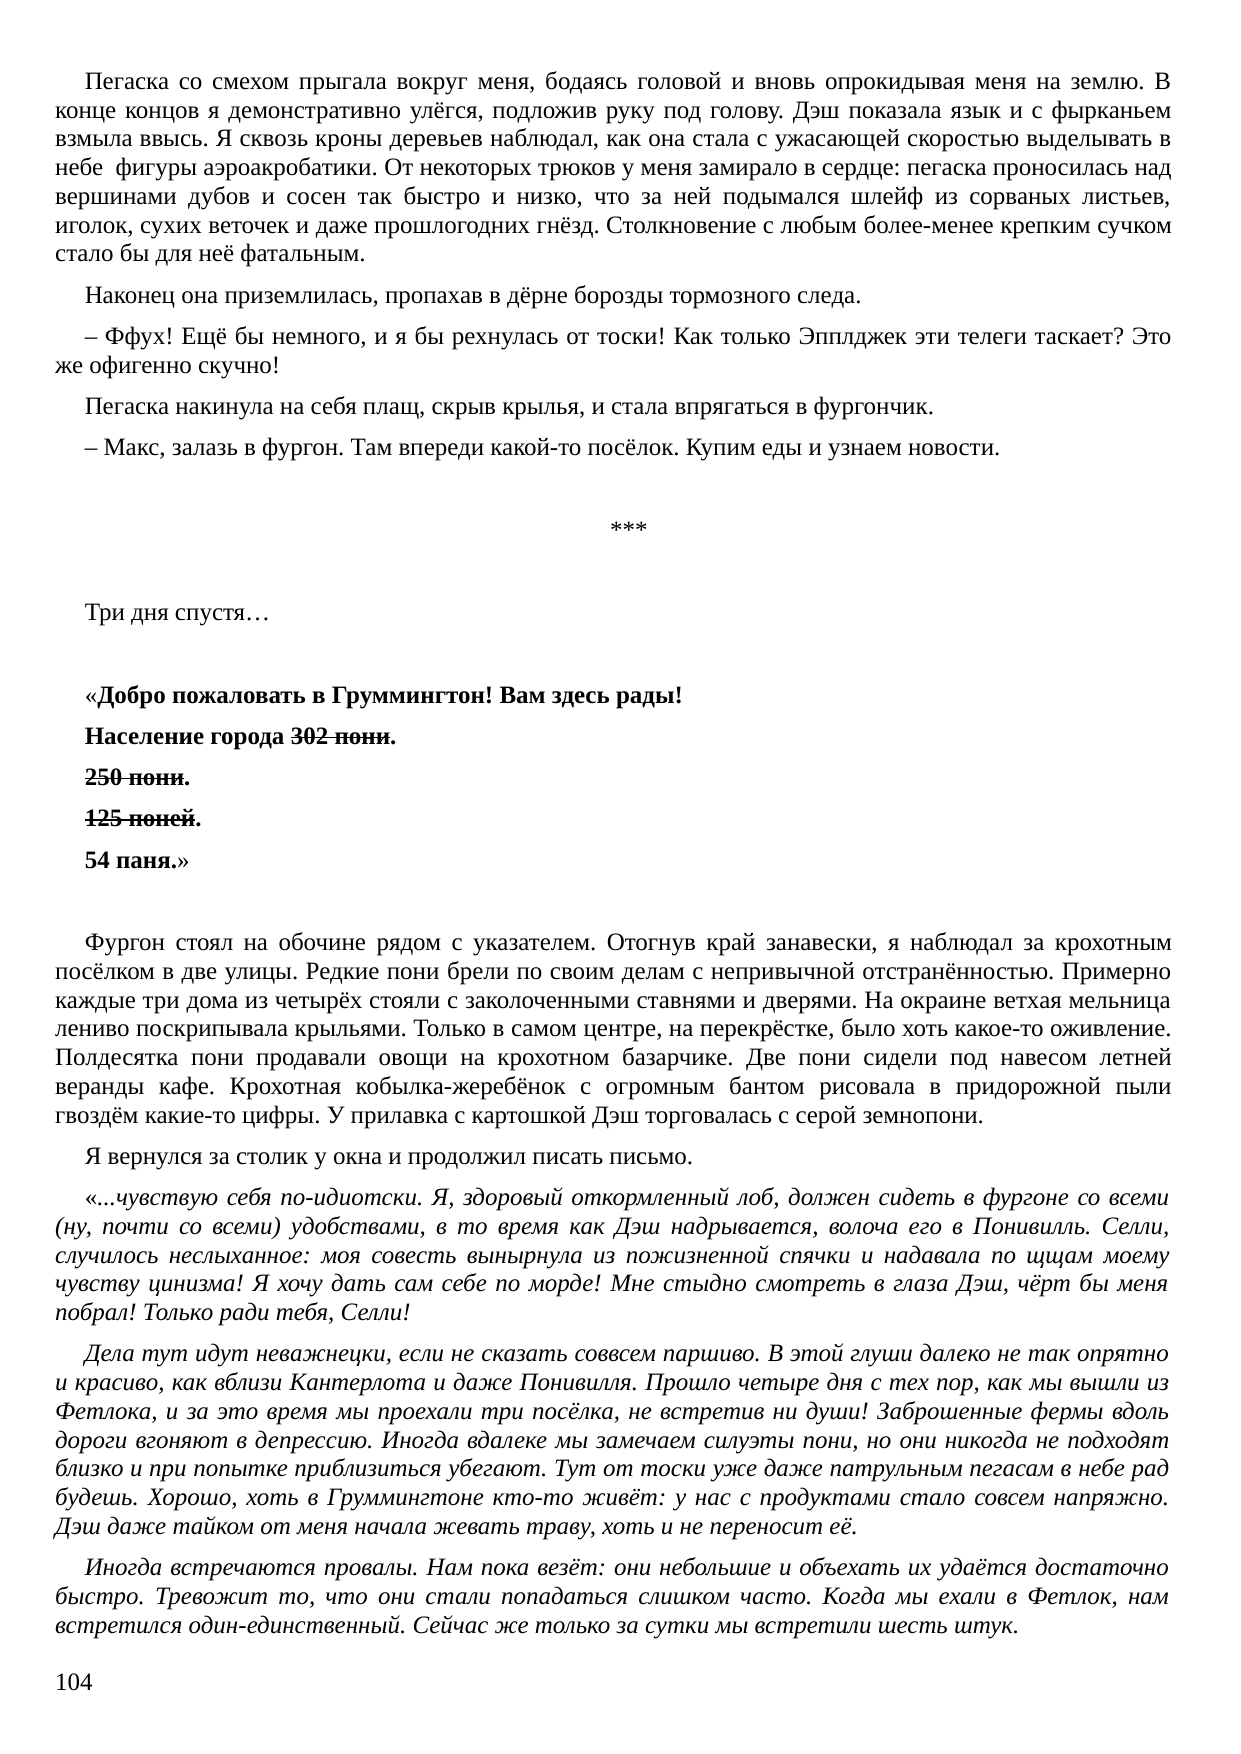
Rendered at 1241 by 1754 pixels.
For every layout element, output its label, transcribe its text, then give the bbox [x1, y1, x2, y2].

text Я вернулся за столик у окна и продолжил писать письмо. [55, 1141, 1173, 1170]
text – Макс, залазь в фургон. Там впереди какой-то посёлок. Купим еды и узнаем новости. [55, 432, 1173, 461]
text Дела тут идут неважнецки, если не сказать соввсем паршиво. В этой глуши далеко не так опрятно и красиво, как вблизи Кантерлота и даже Понивилля. Прошло четыре дня с тех пор, как мы вышли из Фетлока, и за это время мы проехали три посёлка, не встретив ни души! Заброшенные фермы вдоль дороги вгоняют в депрессию. Иногда вдалеке мы замечаем силуэты пони, но они никогда не подходят близко и при попытке приблизиться убегают. Тут от тоски уже даже патрульным пегасам в небе рад будешь. Хорошо, хоть в Груммингтоне кто-то живёт: у нас с продуктами стало совсем напряжно. Дэш даже тайком от меня начала жевать траву, хоть и не переносит её. [55, 1338, 1173, 1540]
text «Добро пожаловать в Груммингтон! Вам здесь рады! [55, 680, 1173, 708]
text Фургон стоял на обочине рядом с указателем. Отогнув край занавески, я наблюдал за крохотным посёлком в две улицы. Редкие пони брели по своим делам с непривычной отстранённостью. Примерно каждые три дома из четырёх стояли с заколоченными ставнями и дверями. На окраине ветхая мельница лениво поскрипывала крыльями. Только в самом центре, на перекрёстке, было хоть какое-то оживление. Полдесятка пони продавали овощи на крохотном базарчике. Две пони сидели под навесом летней веранды кафе. Крохотная кобылка-жеребёнок с огромным бантом рисовала в придорожной пыли гвоздём какие-то цифры. У прилавка с картошкой Дэш торговалась с серой земнопони. [55, 927, 1173, 1128]
text 250 пони. [55, 762, 1173, 791]
text Наконец она приземлилась, пропахав в дёрне борозды тормозного следа. [55, 280, 1173, 308]
text «...чувствую себя по-идиотски. Я, здоровый откормленный лоб, должен сидеть в фургоне со всеми (ну, почти со всеми) удобствами, в то время как Дэш надрывается, волоча его в Понивилль. Селли, случилось неслыханное: моя совесть вынырнула из пожизненной спячки и надавала по щщам моему чувству цинизма! Я хочу дать сам себе по морде! Мне стыдно смотреть в глаза Дэш, чёрт бы меня побрал! Только ради тебя, Селли! [55, 1182, 1173, 1326]
text Три дня спустя… [55, 597, 1173, 626]
text Иногда встречаются провалы. Нам пока везёт: они небольшие и объехать их удаётся достаточно быстро. Тревожит то, что они стали попадаться слишком часто. Когда мы ехали в Фетлок, нам встретился один-единственный. Сейчас же только за сутки мы встретили шесть штук. [55, 1552, 1173, 1638]
text Население города 302 пони. [55, 721, 1173, 750]
text Пегаска со смехом прыгала вокруг меня, бодаясь головой и вновь опрокидывая меня на землю. В конце концов я демонстративно улёгся, подложив руку под голову. Дэш показала язык и с фырканьем взмыла ввысь. Я сквозь кроны деревьев наблюдал, как она стала с ужасающей скоростью выделывать в небе фигуры аэроакробатики. От некоторых трюков у меня замирало в сердце: пегаска проносилась над вершинами дубов и сосен так быстро и низко, что за ней подымался шлейф из сорваных листьев, иголок, сухих веточек и даже прошлогодних гнёзд. Столкновение с любым более-менее крепким сучком стало бы для неё фатальным. [55, 66, 1173, 267]
text – Ффух! Ещё бы немного, и я бы рехнулась от тоски! Как только Эпплджек эти телеги таскает? Это же офигенно скучно! [55, 321, 1173, 378]
text Пегаска накинула на себя плащ, скрыв крылья, и стала впрягаться в фургончик. [55, 391, 1173, 420]
text 54 паня.» [55, 845, 1173, 873]
text *** [55, 515, 1173, 543]
text 125 поней. [55, 803, 1173, 832]
